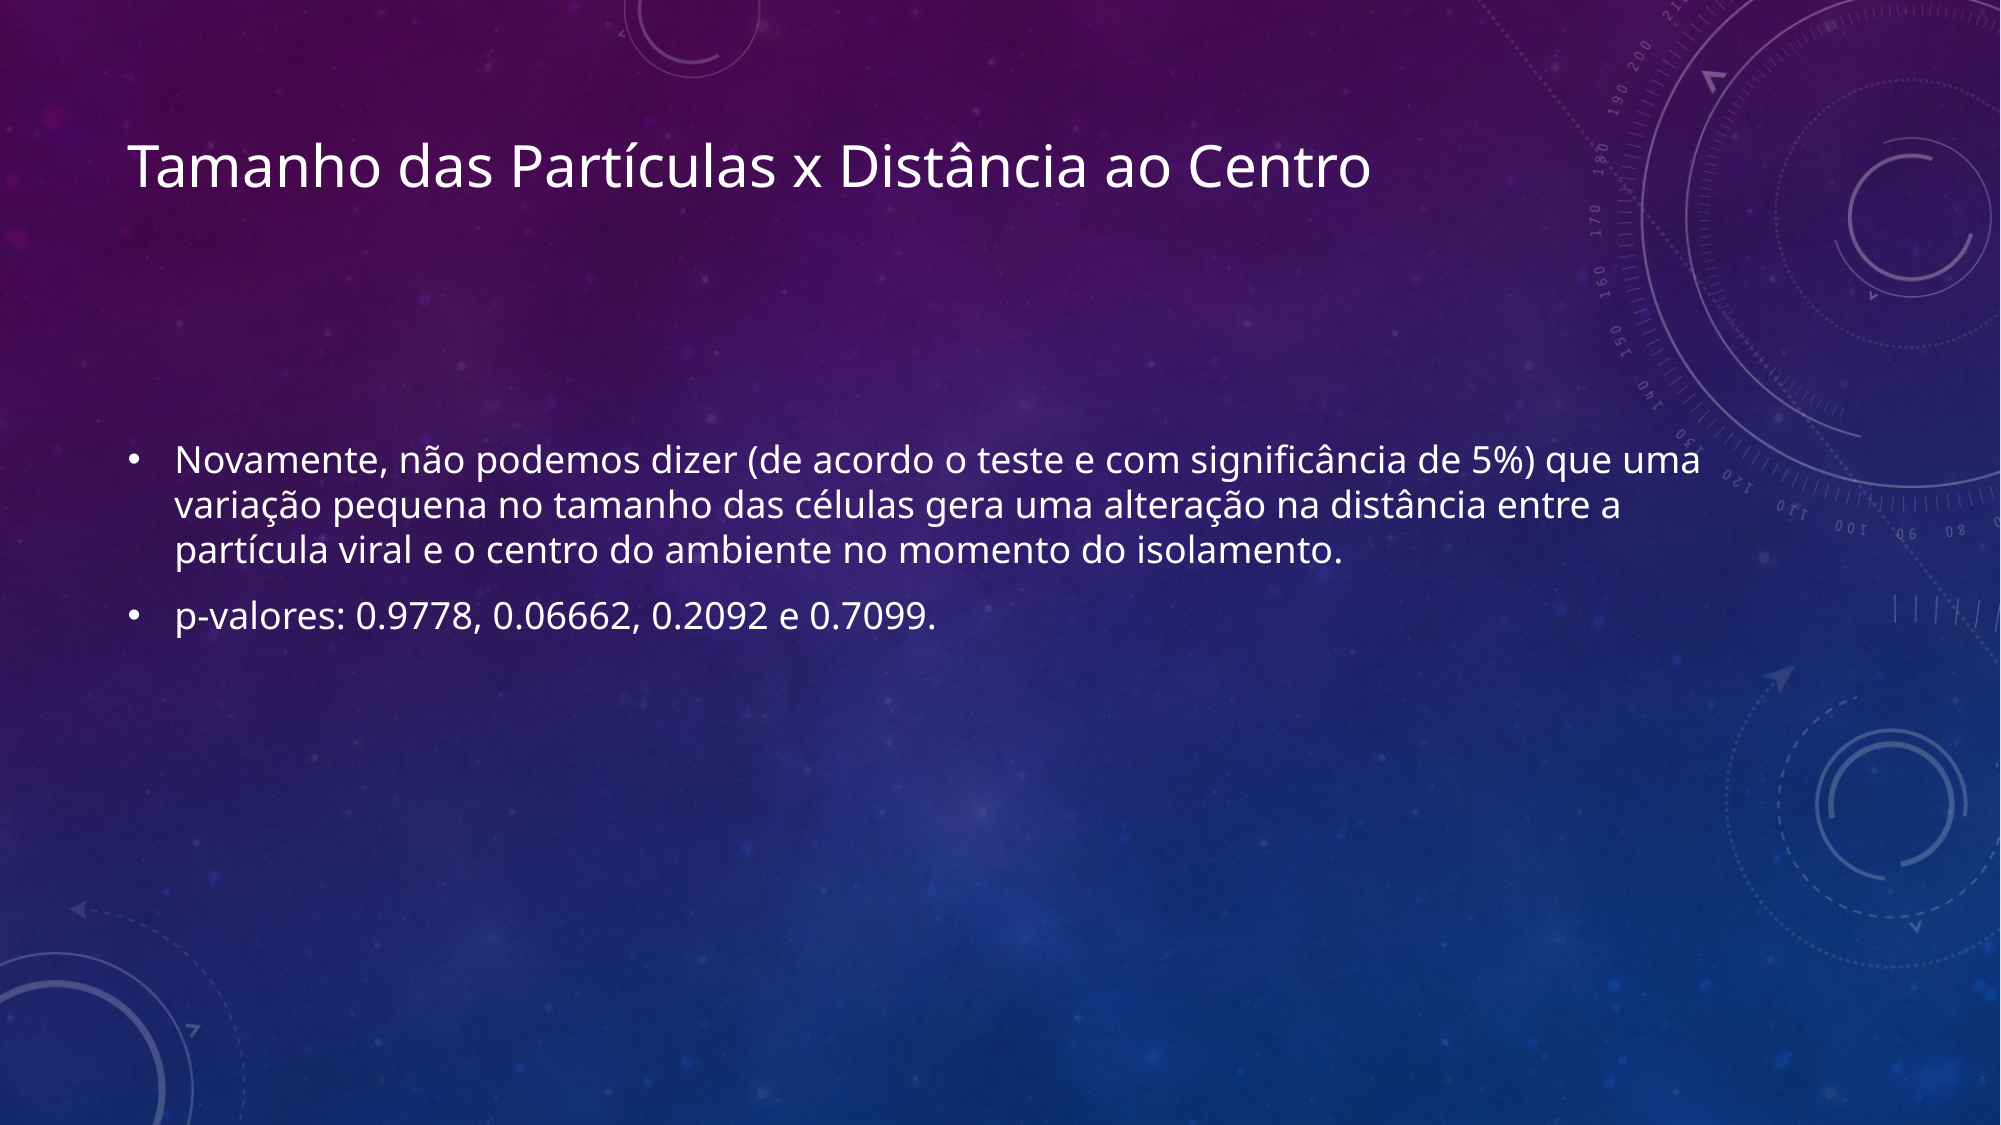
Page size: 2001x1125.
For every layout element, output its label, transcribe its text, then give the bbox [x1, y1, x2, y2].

list Novamente, não podemos dizer (de acordo o teste e com significância de 5%) que uma variação pequena no tamanho das células gera uma alteração na distância entre a partícula viral e o centro do ambiente no momento do isolamento. p-valores: 0.9778, 0.06662, 0.2092 e 0.7099. [112, 284, 1775, 869]
picture [0, 0, 2001, 1125]
title Tamanho das Partículas x Distância ao Centro [112, 45, 1775, 284]
